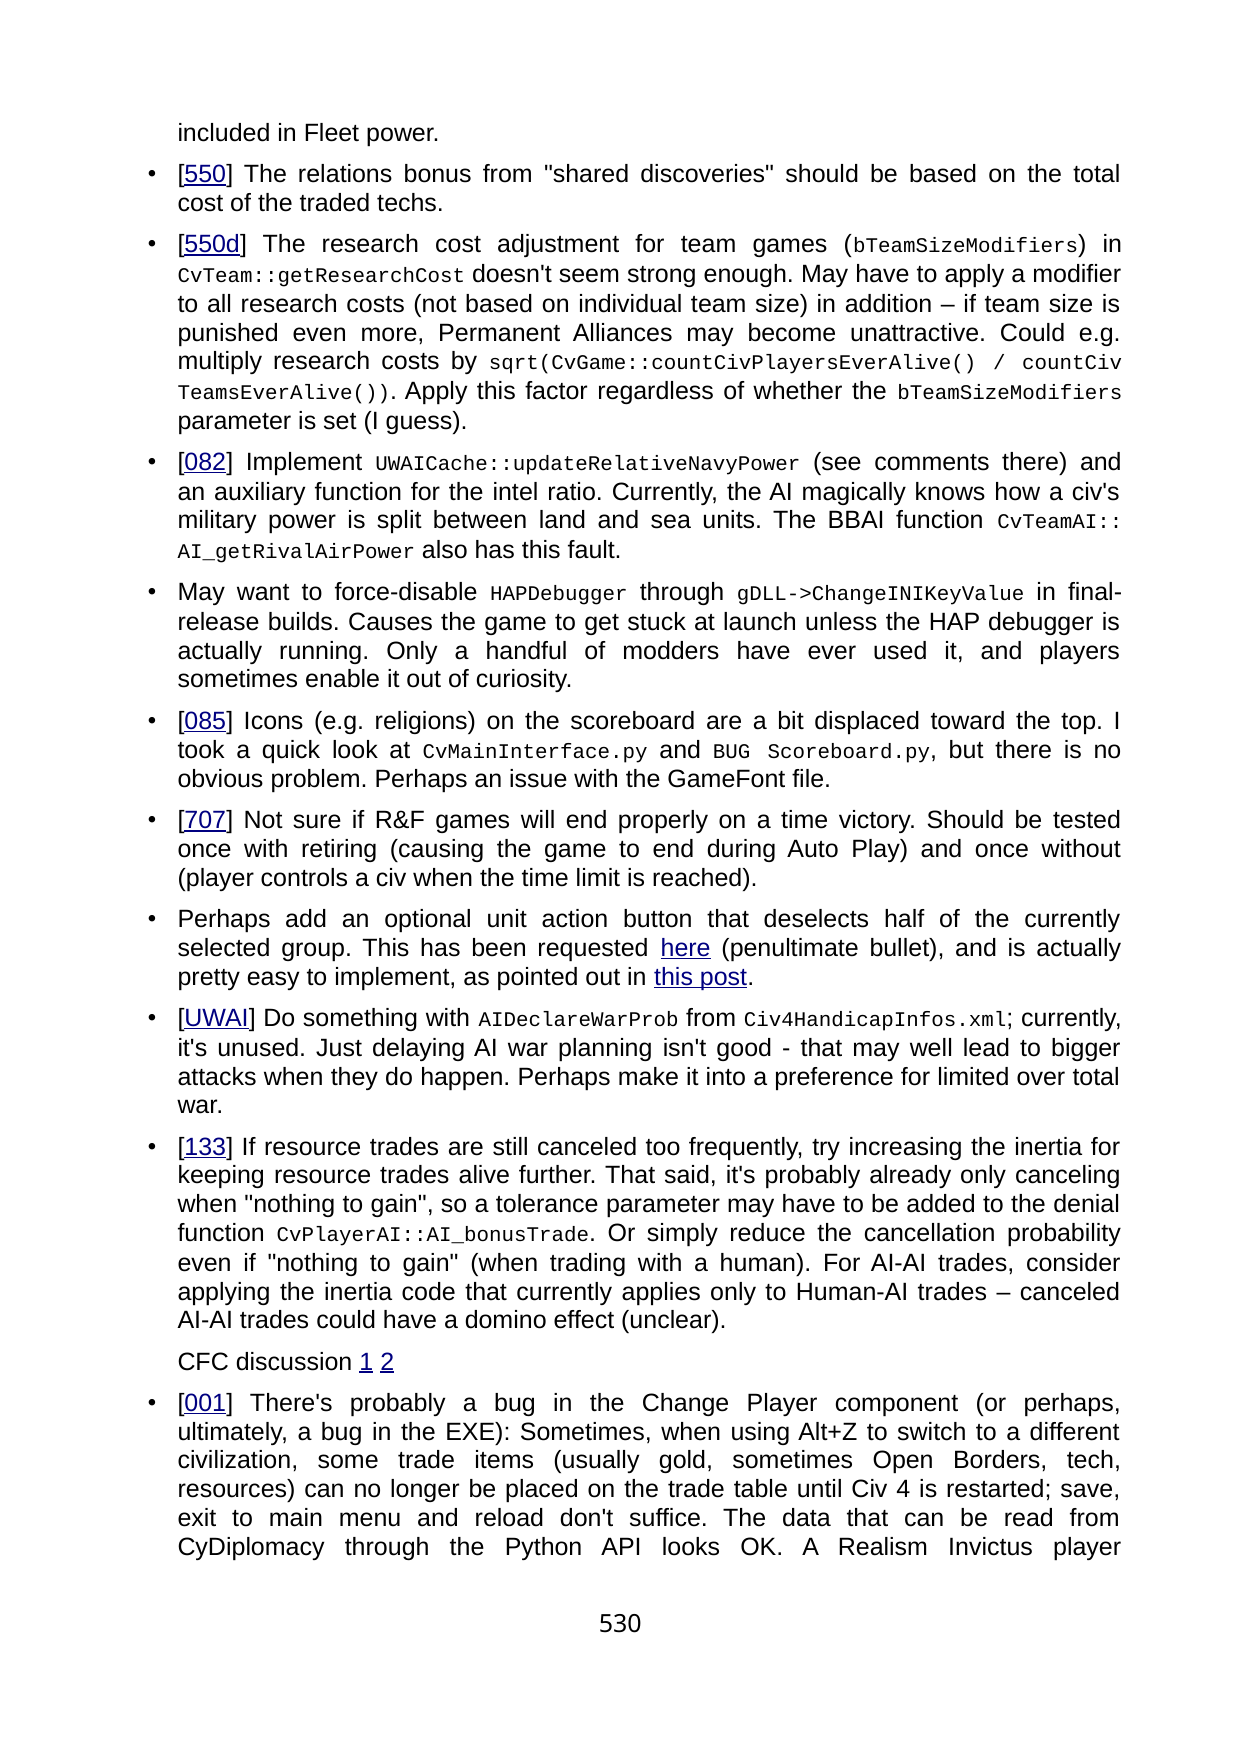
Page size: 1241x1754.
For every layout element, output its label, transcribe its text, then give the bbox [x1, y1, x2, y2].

list [082] Implement UWAICache::updateRelativeNavyPower (see comments there) and an auxiliary function for the intel ratio. Currently, the AI magically knows how a civ's military power is split between land and sea units. The BBAI function CvTeamAI:: AI_getRivalAirPower also has this fault. [148, 447, 1122, 565]
list CFC discussion 1 2 [148, 1346, 1122, 1375]
list [001] There's probably a bug in the Change Player component (or perhaps, ultimately, a bug in the EXE): Sometimes, when using Alt+Z to switch to a different civilization, some trade items (usually gold, sometimes Open Borders, tech, resources) can no longer be placed on the trade table until Civ 4 is restarted; save, exit to main menu and reload don't suffice. The data that can be read from CyDiplomacy through the Python API looks OK. A Realism Invictus player [148, 1388, 1122, 1560]
list [085] Icons (e.g. religions) on the scoreboard are a bit displaced toward the top. I took a quick look at CvMainInterface.py and BUG Scoreboard.py, but there is no obvious problem. Perhaps an issue with the GameFont file. [148, 706, 1122, 793]
list included in Fleet power. [148, 118, 1122, 147]
list [707] Not sure if R&F games will end properly on a time victory. Should be tested once with retiring (causing the game to end during Auto Play) and once without (player controls a civ when the time limit is reached). [148, 806, 1122, 892]
list May want to force-disable HAPDebugger through gDLL->ChangeINIKeyValue in final-release builds. Causes the game to get stuck at launch unless the HAP debugger is actually running. Only a handful of modders have ever used it, and players sometimes enable it out of curiosity. [148, 577, 1122, 693]
list [550d] The research cost adjustment for team games (bTeamSizeModifiers) in CvTeam::getResearchCost doesn't seem strong enough. May have to apply a modifier to all research costs (not based on individual team size) in addition – if team size is punished even more, Permanent Alliances may become unattractive. Could e.g. multiply research costs by sqrt(CvGame::countCivPlayersEverAlive() / countCiv TeamsEverAlive()). Apply this factor regardless of whether the bTeamSizeModifiers parameter is set (I guess). [148, 229, 1122, 434]
list Perhaps add an optional unit action button that deselects half of the currently selected group. This has been requested here (penultimate bullet), and is actually pretty easy to implement, as pointed out in this post. [148, 904, 1122, 991]
list [UWAI] Do something with AIDeclareWarProb from Civ4HandicapInfos.xml; currently, it's unused. Just delaying AI war planning isn't good - that may well lead to bigger attacks when they do happen. Perhaps make it into a preference for limited over total war. [148, 1003, 1122, 1119]
list [550] The relations bonus from "shared discoveries" should be based on the total cost of the traded techs. [148, 159, 1122, 217]
list [133] If resource trades are still canceled too frequently, try increasing the inertia for keeping resource trades alive further. That said, it's probably already only canceling when "nothing to gain", so a tolerance parameter may have to be added to the denial function CvPlayerAI::AI_bonusTrade. Or simply reduce the cancellation probability even if "nothing to gain" (when trading with a human). For AI-AI trades, consider applying the inertia code that currently applies only to Human-AI trades – canceled AI-AI trades could have a domino effect (unclear). [148, 1132, 1122, 1334]
